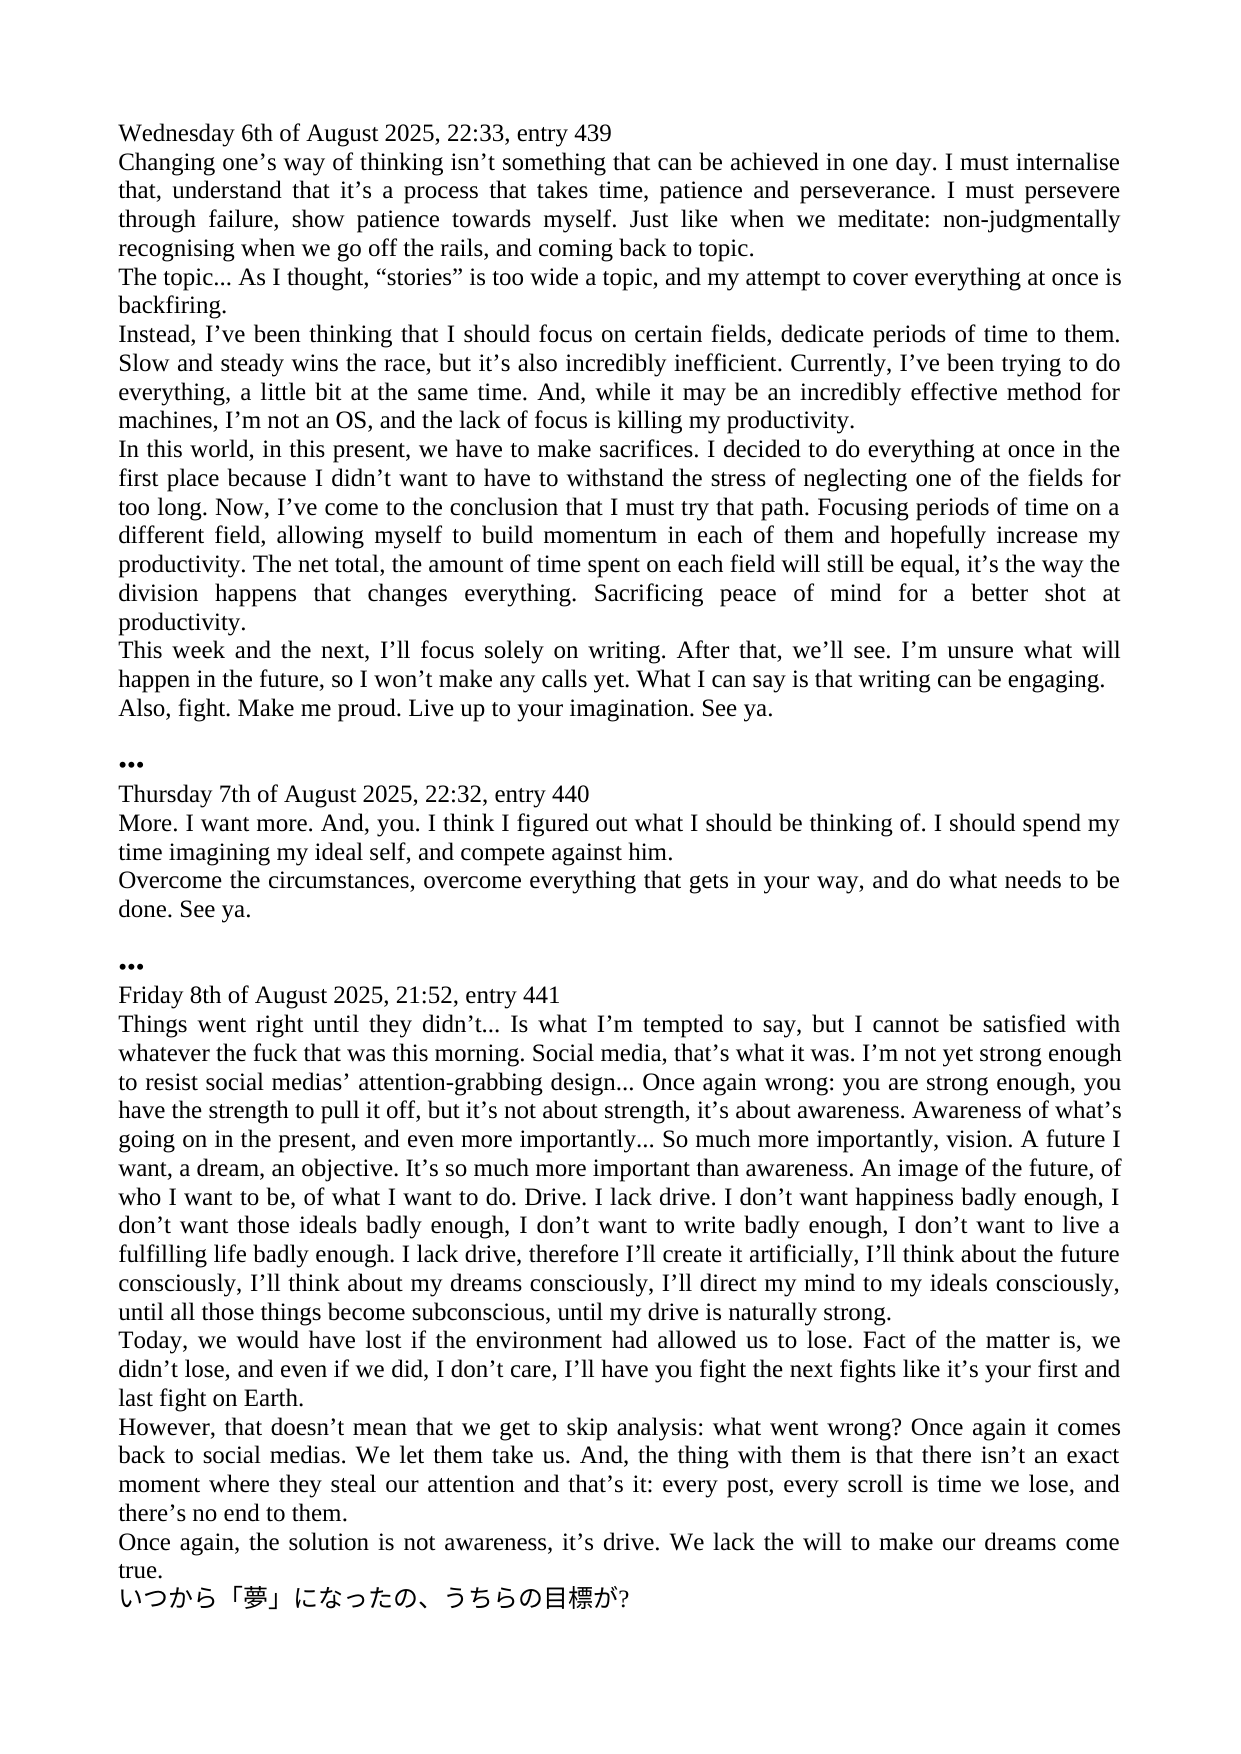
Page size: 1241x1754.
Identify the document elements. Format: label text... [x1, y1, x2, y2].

text The topic... As I thought, “stories” is too wide a topic, and my attempt to cover everything at once is backfiring. [118, 262, 1122, 319]
text Friday 8th of August 2025, 21:52, entry 441 [118, 981, 1122, 1009]
text Instead, I’ve been thinking that I should focus on certain fields, dedicate periods of time to them. Slow and steady wins the race, but it’s also incredibly inefficient. Currently, I’ve been trying to do everything, a little bit at the same time. And, while it may be an incredibly effective method for machines, I’m not an OS, and the lack of focus is killing my productivity. [118, 319, 1122, 434]
text Today, we would have lost if the environment had allowed us to lose. Fact of the matter is, we didn’t lose, and even if we did, I don’t care, I’ll have you fight the next fights like it’s your first and last fight on Earth. [118, 1326, 1122, 1412]
text This week and the next, I’ll focus solely on writing. After that, we’ll see. I’m unsure what will happen in the future, so I won’t make any calls yet. What I can say is that writing can be engaging. [118, 636, 1122, 693]
text Things went right until they didn’t... Is what I’m tempted to say, but I cannot be satisfied with whatever the fuck that was this morning. Social media, that’s what it was. I’m not yet strong enough to resist social medias’ attention-grabbing design... Once again wrong: you are strong enough, you have the strength to pull it off, but it’s not about strength, it’s about awareness. Awareness of what’s going on in the present, and even more importantly... So much more importantly, vision. A future I want, a dream, an objective. It’s so much more important than awareness. An image of the future, of who I want to be, of what I want to do. Drive. I lack drive. I don’t want happiness badly enough, I don’t want those ideals badly enough, I don’t want to write badly enough, I don’t want to live a fulfilling life badly enough. I lack drive, therefore I’ll create it artificially, I’ll think about the future consciously, I’ll think about my dreams consciously, I’ll direct my mind to my ideals consciously, until all those things become subconscious, until my drive is naturally strong. [118, 1009, 1122, 1326]
text Changing one’s way of thinking isn’t something that can be achieved in one day. I must internalise that, understand that it’s a process that takes time, patience and perseverance. I must persevere through failure, show patience towards myself. Just like when we meditate: non-judgmentally recognising when we go off the rails, and coming back to topic. [118, 147, 1122, 262]
text ••• [118, 952, 1122, 981]
text Once again, the solution is not awareness, it’s drive. We lack the will to make our dreams come true. [118, 1527, 1122, 1584]
text Overcome the circumstances, overcome everything that gets in your way, and do what needs to be done. See ya. [118, 866, 1122, 923]
text ••• [118, 751, 1122, 779]
text However, that doesn’t mean that we get to skip analysis: what went wrong? Once again it comes back to social medias. We let them take us. And, the thing with them is that there isn’t an exact moment where they steal our attention and that’s it: every post, every scroll is time we lose, and there’s no end to them. [118, 1412, 1122, 1527]
text Also, fight. Make me proud. Live up to your imagination. See ya. [118, 693, 1122, 722]
text Thursday 7th of August 2025, 22:32, entry 440 [118, 779, 1122, 808]
text Wednesday 6th of August 2025, 22:33, entry 439 [118, 118, 1122, 147]
text In this world, in this present, we have to make sacrifices. I decided to do everything at once in the first place because I didn’t want to have to withstand the stress of neglecting one of the fields for too long. Now, I’ve come to the conclusion that I must try that path. Focusing periods of time on a different field, allowing myself to build momentum in each of them and hopefully increase my productivity. The net total, the amount of time spent on each field will still be equal, it’s the way the division happens that changes everything. Sacrificing peace of mind for a better shot at productivity. [118, 434, 1122, 636]
text いつから「夢」になったの、うちらの目標が? [118, 1584, 1122, 1614]
text More. I want more. And, you. I think I figured out what I should be thinking of. I should spend my time imagining my ideal self, and compete against him. [118, 808, 1122, 866]
